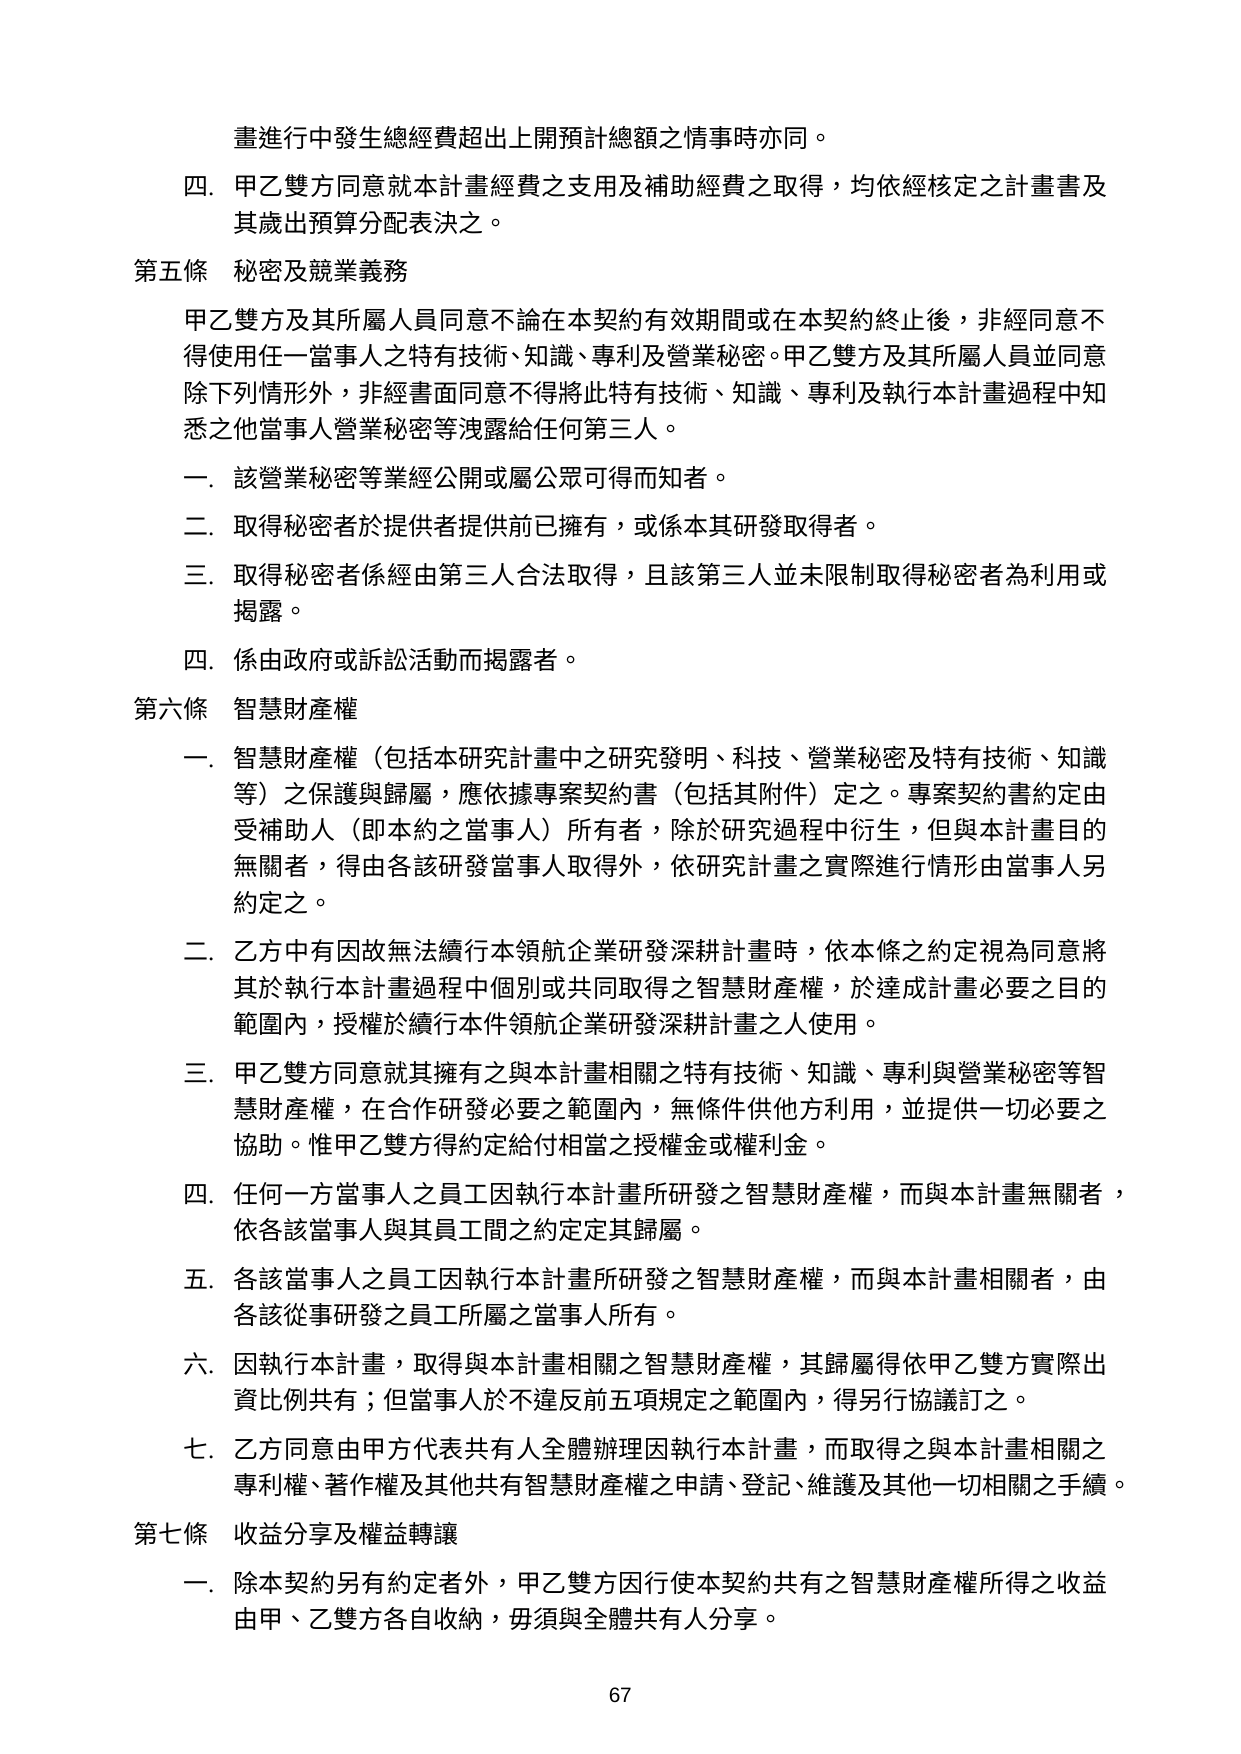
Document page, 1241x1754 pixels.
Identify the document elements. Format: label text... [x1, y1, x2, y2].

list 甲乙雙方同意就其擁有之與本計畫相關之特有技術、知識、專利與營業秘密等智慧財產權，在合作研發必要之範圍內，無條件供他方利用，並提供一切必要之協助。惟甲乙雙方得約定給付相當之授權金或權利金。 [183, 1053, 1107, 1162]
list 各該當事人之員工因執行本計畫所研發之智慧財產權，而與本計畫相關者，由各該從事研發之員工所屬之當事人所有。 [183, 1259, 1107, 1332]
list 因執行本計畫，取得與本計畫相關之智慧財產權，其歸屬得依甲乙雙方實際出資比例共有；但當事人於不違反前五項規定之範圍內，得另行協議訂之。 [183, 1344, 1107, 1417]
list 取得秘密者於提供者提供前已擁有，或係本其研發取得者。 [183, 507, 1107, 543]
list 該營業秘密等業經公開或屬公眾可得而知者。 [183, 458, 1107, 494]
list 智慧財產權（包括本研究計畫中之研究發明、科技、營業秘密及特有技術、知識等）之保護與歸屬，應依據專案契約書（包括其附件）定之。專案契約書約定由受補助人（即本約之當事人）所有者，除於研究過程中衍生，但與本計畫目的無關者，得由各該研發當事人取得外，依研究計畫之實際進行情形由當事人另約定之。 [183, 738, 1107, 919]
list 乙方中有因故無法續行本領航企業研發深耕計畫時，依本條之約定視為同意將其於執行本計畫過程中個別或共同取得之智慧財產權，於達成計畫必要之目的範圍內，授權於續行本件領航企業研發深耕計畫之人使用。 [183, 932, 1107, 1041]
list 任何一方當事人之員工因執行本計畫所研發之智慧財產權，而與本計畫無關者，依各該當事人與其員工間之約定定其歸屬。 [183, 1174, 1107, 1247]
list 乙方同意由甲方代表共有人全體辦理因執行本計畫，而取得之與本計畫相關之專利權、著作權及其他共有智慧財產權之申請、登記、維護及其他一切相關之手續。 [183, 1429, 1107, 1502]
list 畫進行中發生總經費超出上開預計總額之情事時亦同。 [183, 118, 1107, 154]
text 第六條 智慧財產權 [133, 689, 1107, 726]
list 取得秘密者係經由第三人合法取得，且該第三人並未限制取得秘密者為利用或揭露。 [183, 556, 1107, 628]
list 除本契約另有約定者外，甲乙雙方因行使本契約共有之智慧財產權所得之收益由甲、乙雙方各自收納，毋須與全體共有人分享。 [183, 1563, 1107, 1636]
list 係由政府或訴訟活動而揭露者。 [183, 641, 1107, 677]
list 甲乙雙方同意就本計畫經費之支用及補助經費之取得，均依經核定之計畫書及其歲出預算分配表決之。 [183, 167, 1107, 239]
text 第七條 收益分享及權益轉讓 [133, 1514, 1107, 1551]
text 甲乙雙方及其所屬人員同意不論在本契約有效期間或在本契約終止後，非經同意不得使用任一當事人之特有技術、知識、專利及營業秘密。甲乙雙方及其所屬人員並同意除下列情形外，非經書面同意不得將此特有技術、知識、專利及執行本計畫過程中知悉之他當事人營業秘密等洩露給任何第三人。 [183, 301, 1107, 446]
text 第五條 秘密及競業義務 [133, 252, 1107, 288]
